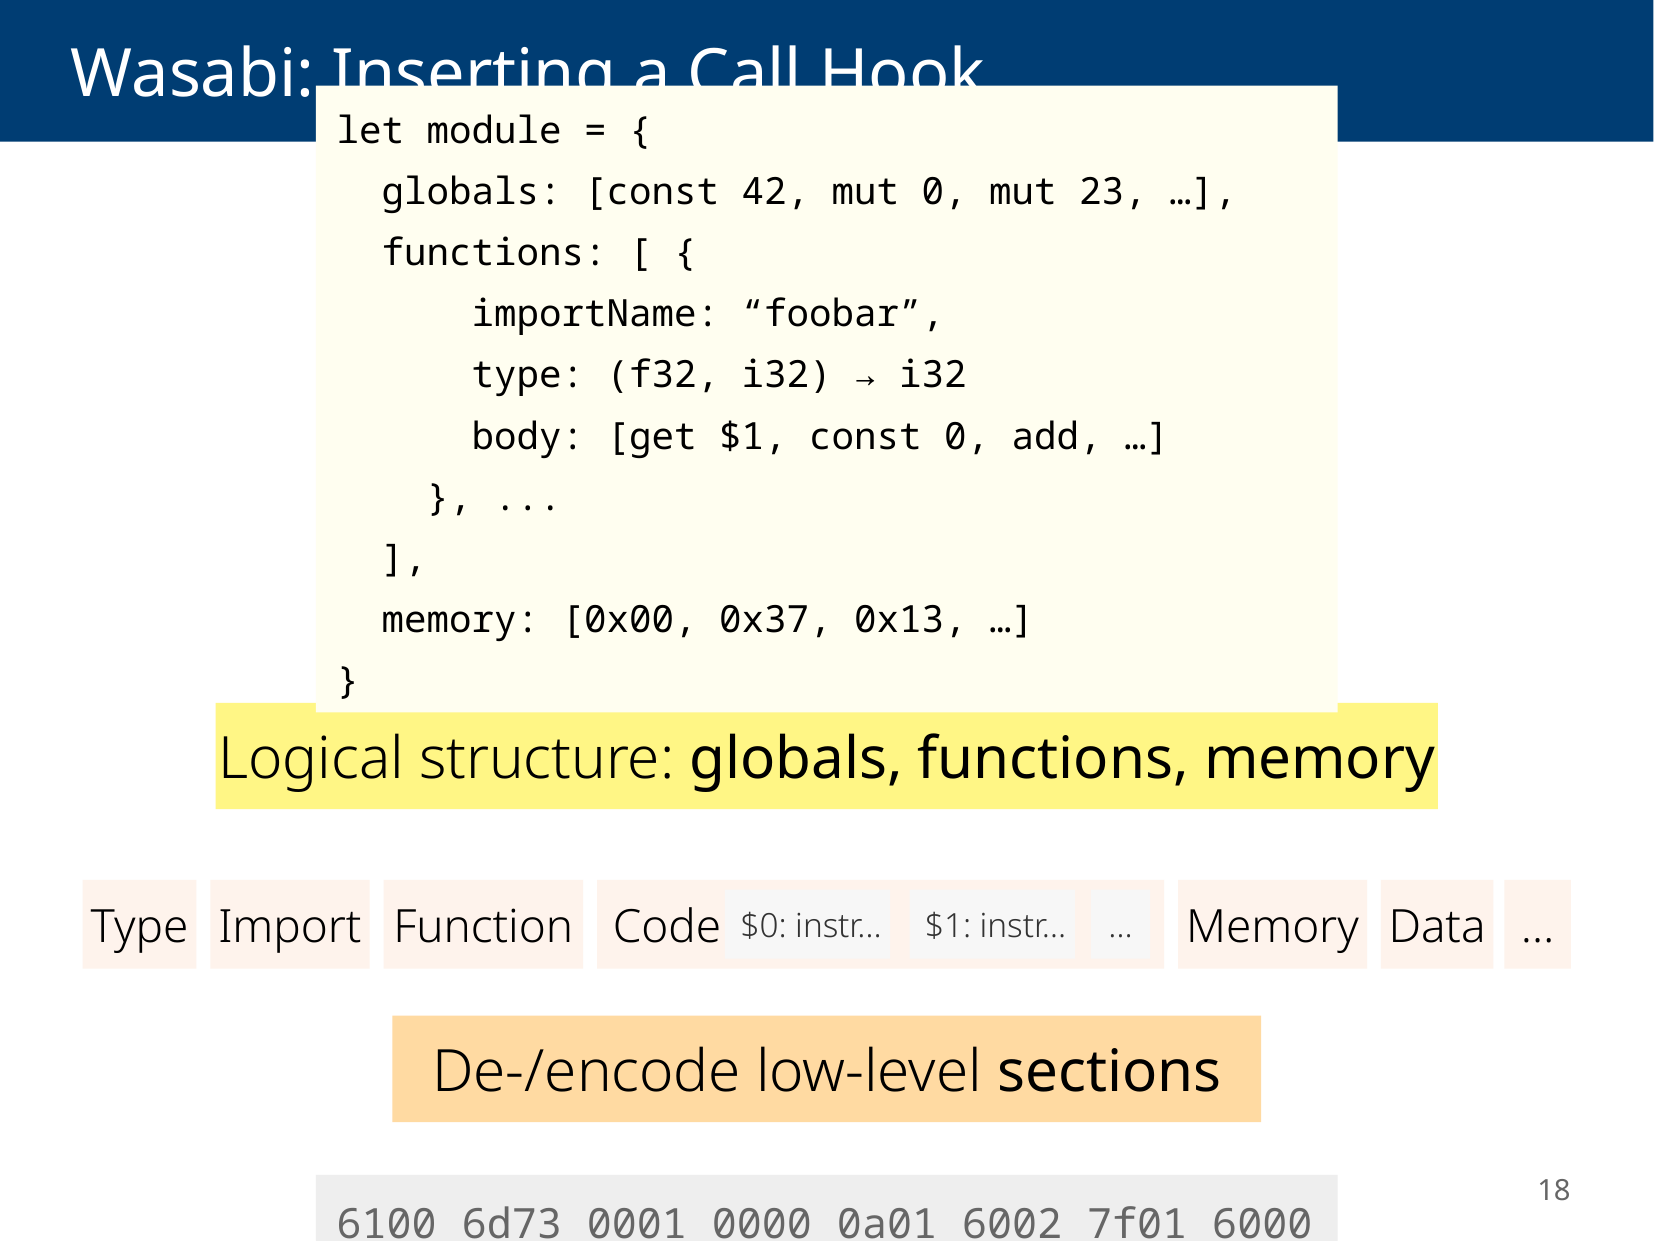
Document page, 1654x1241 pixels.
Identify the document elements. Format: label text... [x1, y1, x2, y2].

text_box Type [82, 879, 197, 969]
text_box De-/encode low-level sections [392, 1015, 1262, 1123]
title Wasabi: Inserting a Call Hook [0, 0, 1654, 142]
text_box Memory [1178, 879, 1368, 969]
text_box $0: instr… [724, 889, 891, 959]
text_box Data [1380, 879, 1494, 969]
text_box Logical structure: globals, functions, memory [215, 702, 1438, 810]
text_box $1: instr… [909, 889, 1075, 959]
text_box 6100 6d73 0001 0000 0a01 6002 7f01 6000 [315, 1184, 1338, 1241]
text_box Import [210, 879, 370, 969]
text_box … [1504, 879, 1571, 969]
text_box … [1090, 889, 1151, 959]
text_box Code [597, 879, 1165, 969]
text_box let module = { globals: [const 42, mut 0, mut 23, …], functions: [ { importName: “foobar”, type: (f32, i32) → i32 body: [get $1, const 0, add, …] }, ... ], memory: [0x00, 0x37, 0x13, …] } [315, 165, 1338, 633]
text_box Function [383, 879, 584, 969]
